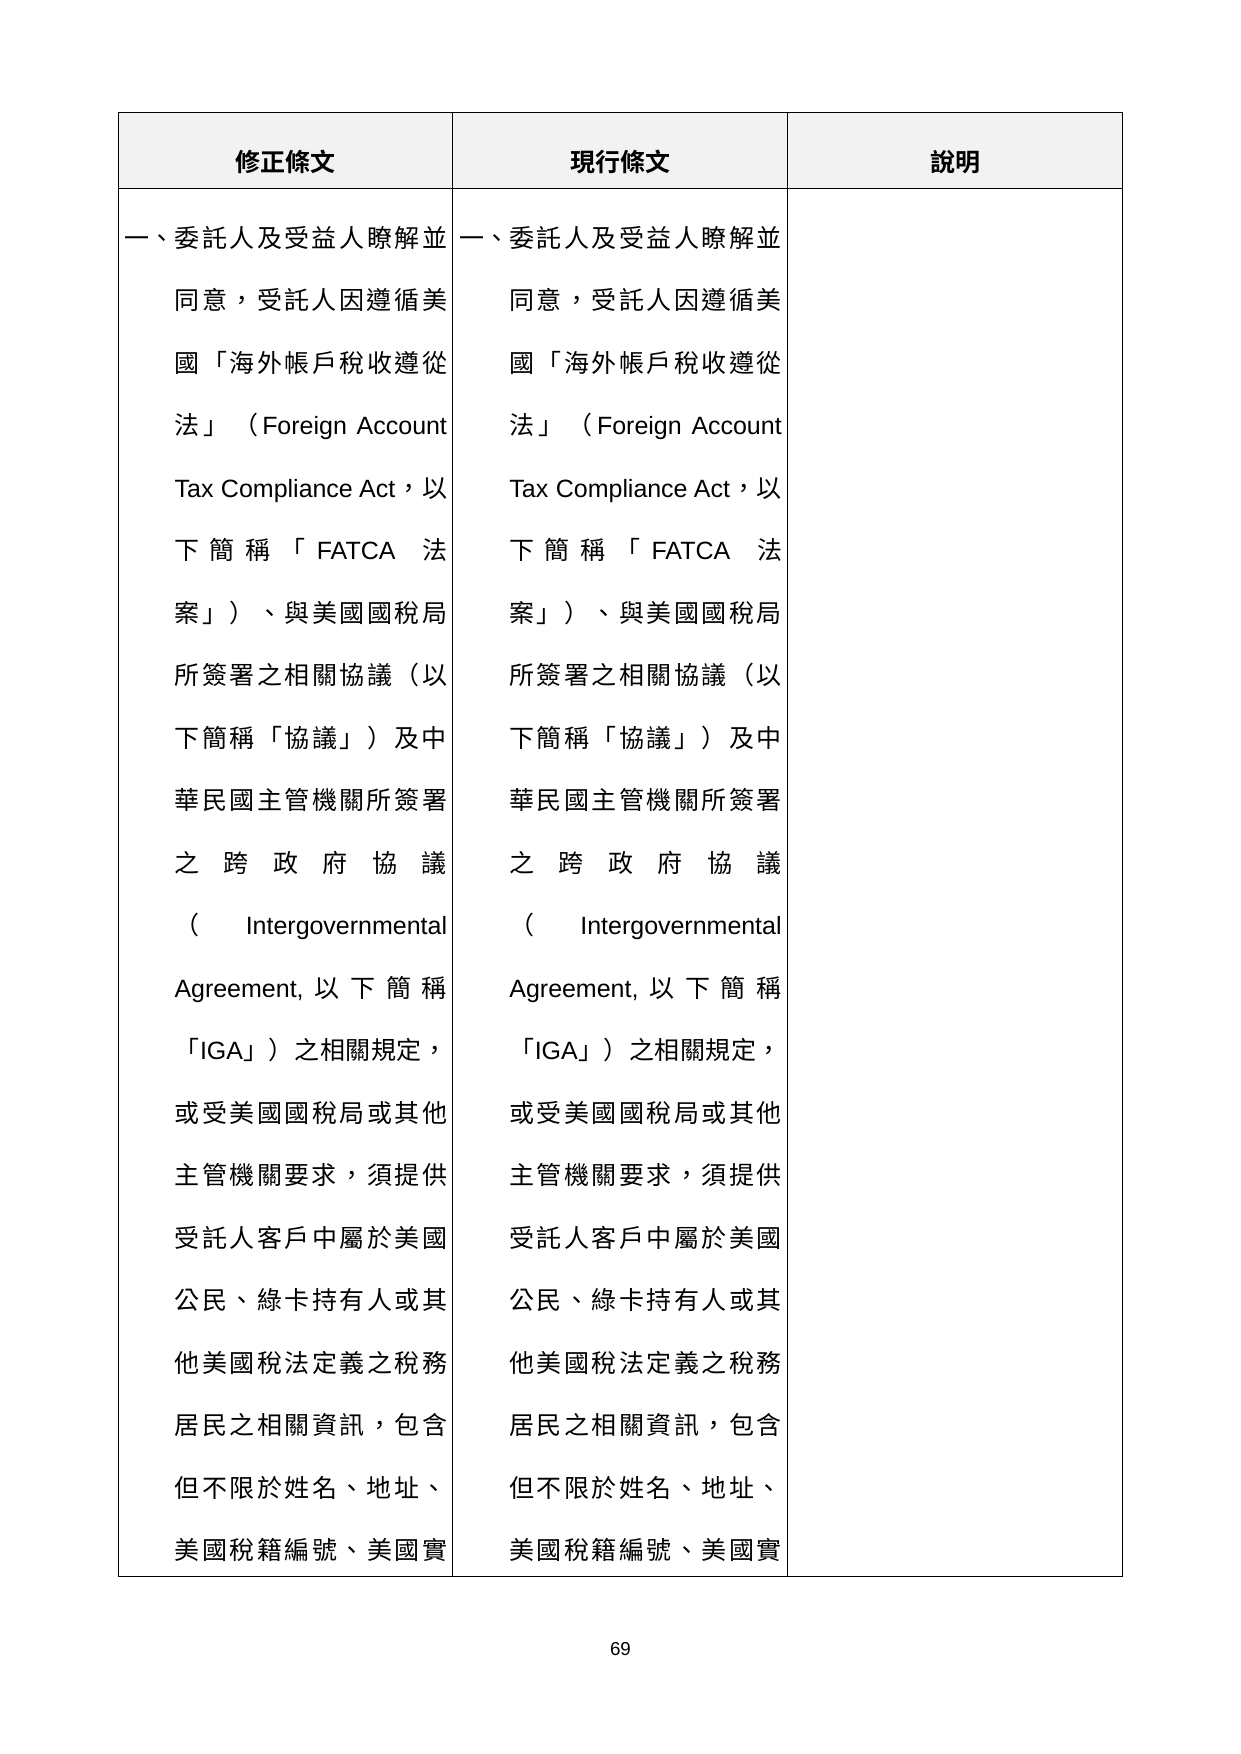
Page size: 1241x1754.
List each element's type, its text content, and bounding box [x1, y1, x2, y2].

table_cell 一、 委託人及受益人瞭解並同意，受託人因遵循美國「海外帳戶稅收遵從法」（Foreign Account Tax Compliance Act，以下簡稱「FATCA 法案」）、與美國國稅局所簽署之相關協議（以下簡稱「協議」）及中華民國主管機關所簽署之跨政府協議（Intergovernmental Agreement,以下簡稱「IGA」）之相關規定，或受美國國稅局或其他主管機關要求，須提供受託人客戶中屬於美國公民、綠卡持有人或其他美國稅法定義之稅務居民之相關資訊，包含但不限於姓名、地址、美國稅籍編號、美國實 [453, 189, 787, 1576]
table_header 說明 [788, 113, 1122, 188]
table_cell [788, 189, 1122, 1576]
table_header 現行條文 [453, 113, 787, 188]
table_cell 一、 委託人及受益人瞭解並同意，受託人因遵循美國「海外帳戶稅收遵從法」（Foreign Account Tax Compliance Act，以下簡稱「FATCA 法案」）、與美國國稅局所簽署之相關協議（以下簡稱「協議」）及中華民國主管機關所簽署之跨政府協議（Intergovernmental Agreement,以下簡稱「IGA」）之相關規定，或受美國國稅局或其他主管機關要求，須提供受託人客戶中屬於美國公民、綠卡持有人或其他美國稅法定義之稅務居民之相關資訊，包含但不限於姓名、地址、美國稅籍編號、美國實 [119, 189, 452, 1576]
table_header 修正條文 [119, 113, 452, 188]
